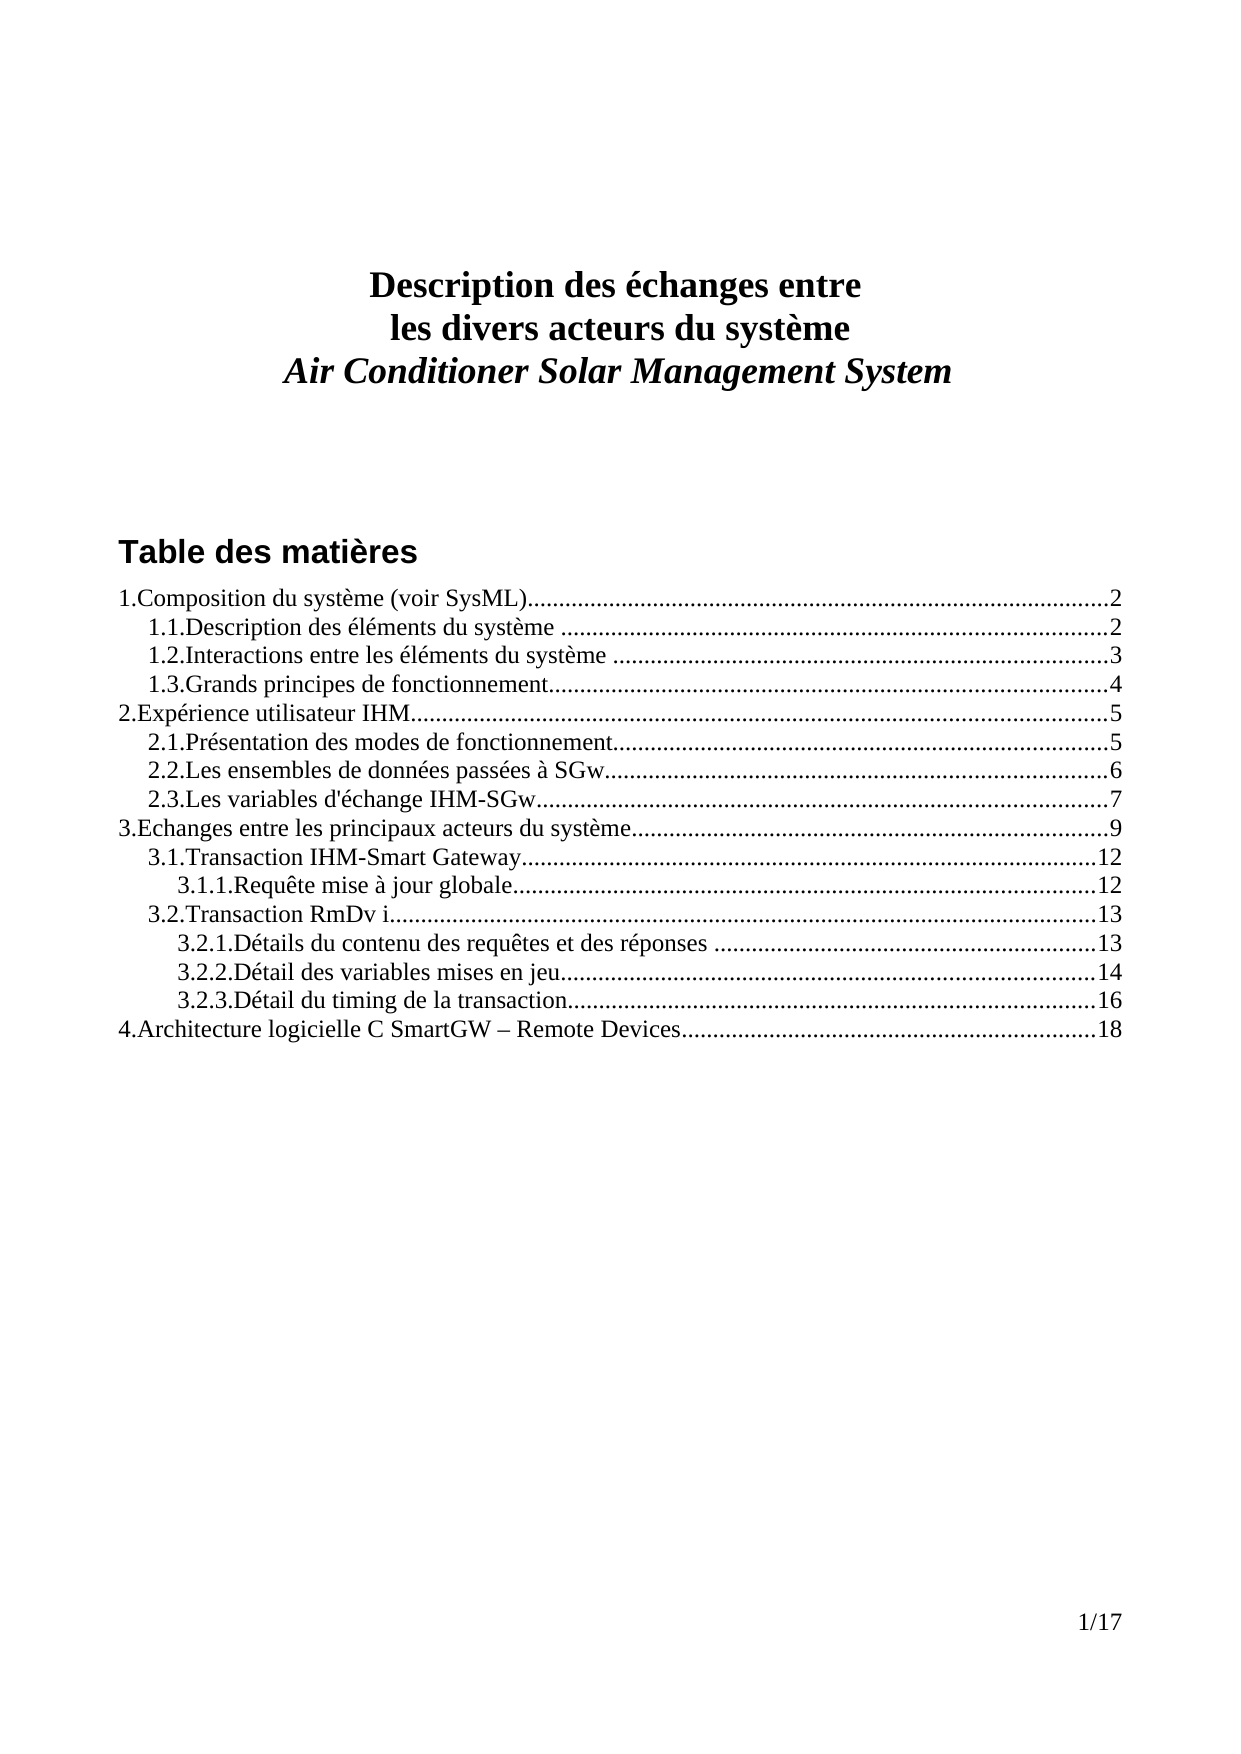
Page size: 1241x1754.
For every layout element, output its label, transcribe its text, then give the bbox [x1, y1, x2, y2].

text 1.Composition du système (voir SysML) 2 [118, 583, 1122, 612]
text Air Conditioner Solar Management System [118, 349, 1122, 392]
text 1.1.Description des éléments du système 2 [148, 612, 1122, 640]
text 2.Expérience utilisateur IHM 5 [118, 698, 1122, 727]
text 2.3.Les variables d'échange IHM-SGw 7 [148, 784, 1122, 813]
text 2.1.Présentation des modes de fonctionnement 5 [148, 727, 1122, 755]
text 3.2.1.Détails du contenu des requêtes et des réponses 13 [177, 928, 1122, 957]
text 3.2.Transaction RmDv i 13 [148, 899, 1122, 928]
text 3.1.1.Requête mise à jour globale 12 [177, 870, 1122, 899]
text les divers acteurs du système [118, 306, 1122, 349]
text 3.Echanges entre les principaux acteurs du système 9 [118, 813, 1122, 842]
text Description des échanges entre [118, 263, 1122, 306]
text 1.2.Interactions entre les éléments du système 3 [148, 640, 1122, 669]
text 1.3.Grands principes de fonctionnement 4 [148, 669, 1122, 698]
text 3.2.3.Détail du timing de la transaction 16 [177, 985, 1122, 1014]
text 3.2.2.Détail des variables mises en jeu 14 [177, 957, 1122, 985]
subtitle Table des matières [118, 532, 1122, 570]
text 4.Architecture logicielle C SmartGW – Remote Devices 18 [118, 1014, 1122, 1043]
text 2.2.Les ensembles de données passées à SGw 6 [148, 755, 1122, 784]
text 3.1.Transaction IHM-Smart Gateway 12 [148, 842, 1122, 870]
